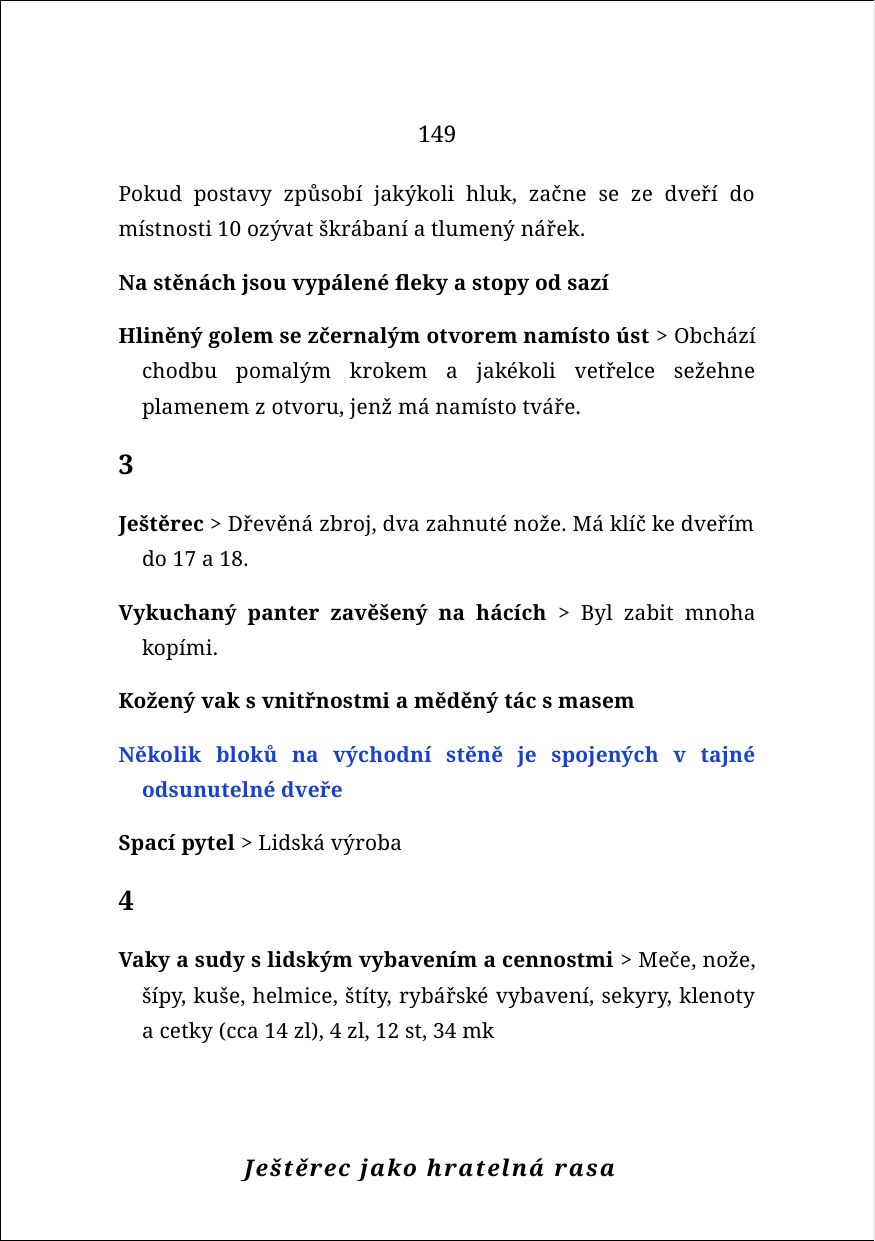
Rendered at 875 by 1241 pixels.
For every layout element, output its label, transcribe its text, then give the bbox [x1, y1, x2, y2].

text Spací pytel > Lidská výroba [118, 828, 756, 857]
text Několik bloků na východní stěně je spojených v tajné odsunutelné dveře [118, 740, 756, 804]
text Kožený vak s vnitřnostmi a měděný tác s masem [118, 686, 756, 715]
text Ještěrec > Dřevěná zbroj, dva zahnuté nože. Má klíč ke dveřím do 17 a 18. [118, 509, 756, 573]
text 3 [118, 445, 756, 482]
text Pokud postavy způsobí jakýkoli hluk, začne se ze dveří do místnosti 10 ozývat škrábaní a tlumený nářek. [118, 179, 756, 243]
text 4 [118, 882, 756, 918]
text Vaky a sudy s lidským vybavením a cennostmi > Meče, nože, šípy, kuše, helmice, štíty, rybářské vybavení, sekyry, klenoty a cetky (cca 14 zl), 4 zl, 12 st, 34 mk [118, 945, 756, 1045]
text Vykuchaný panter zavěšený na hácích > Byl zabit mnoha kopími. [118, 598, 756, 662]
text Na stěnách jsou vypálené fleky a stopy od sazí [118, 268, 756, 296]
text Hliněný golem se zčernalým otvorem namísto úst > Obchází chodbu pomalým krokem a jakékoli vetřelce sežehne plamenem z otvoru, jenž má namísto tváře. [118, 321, 756, 420]
